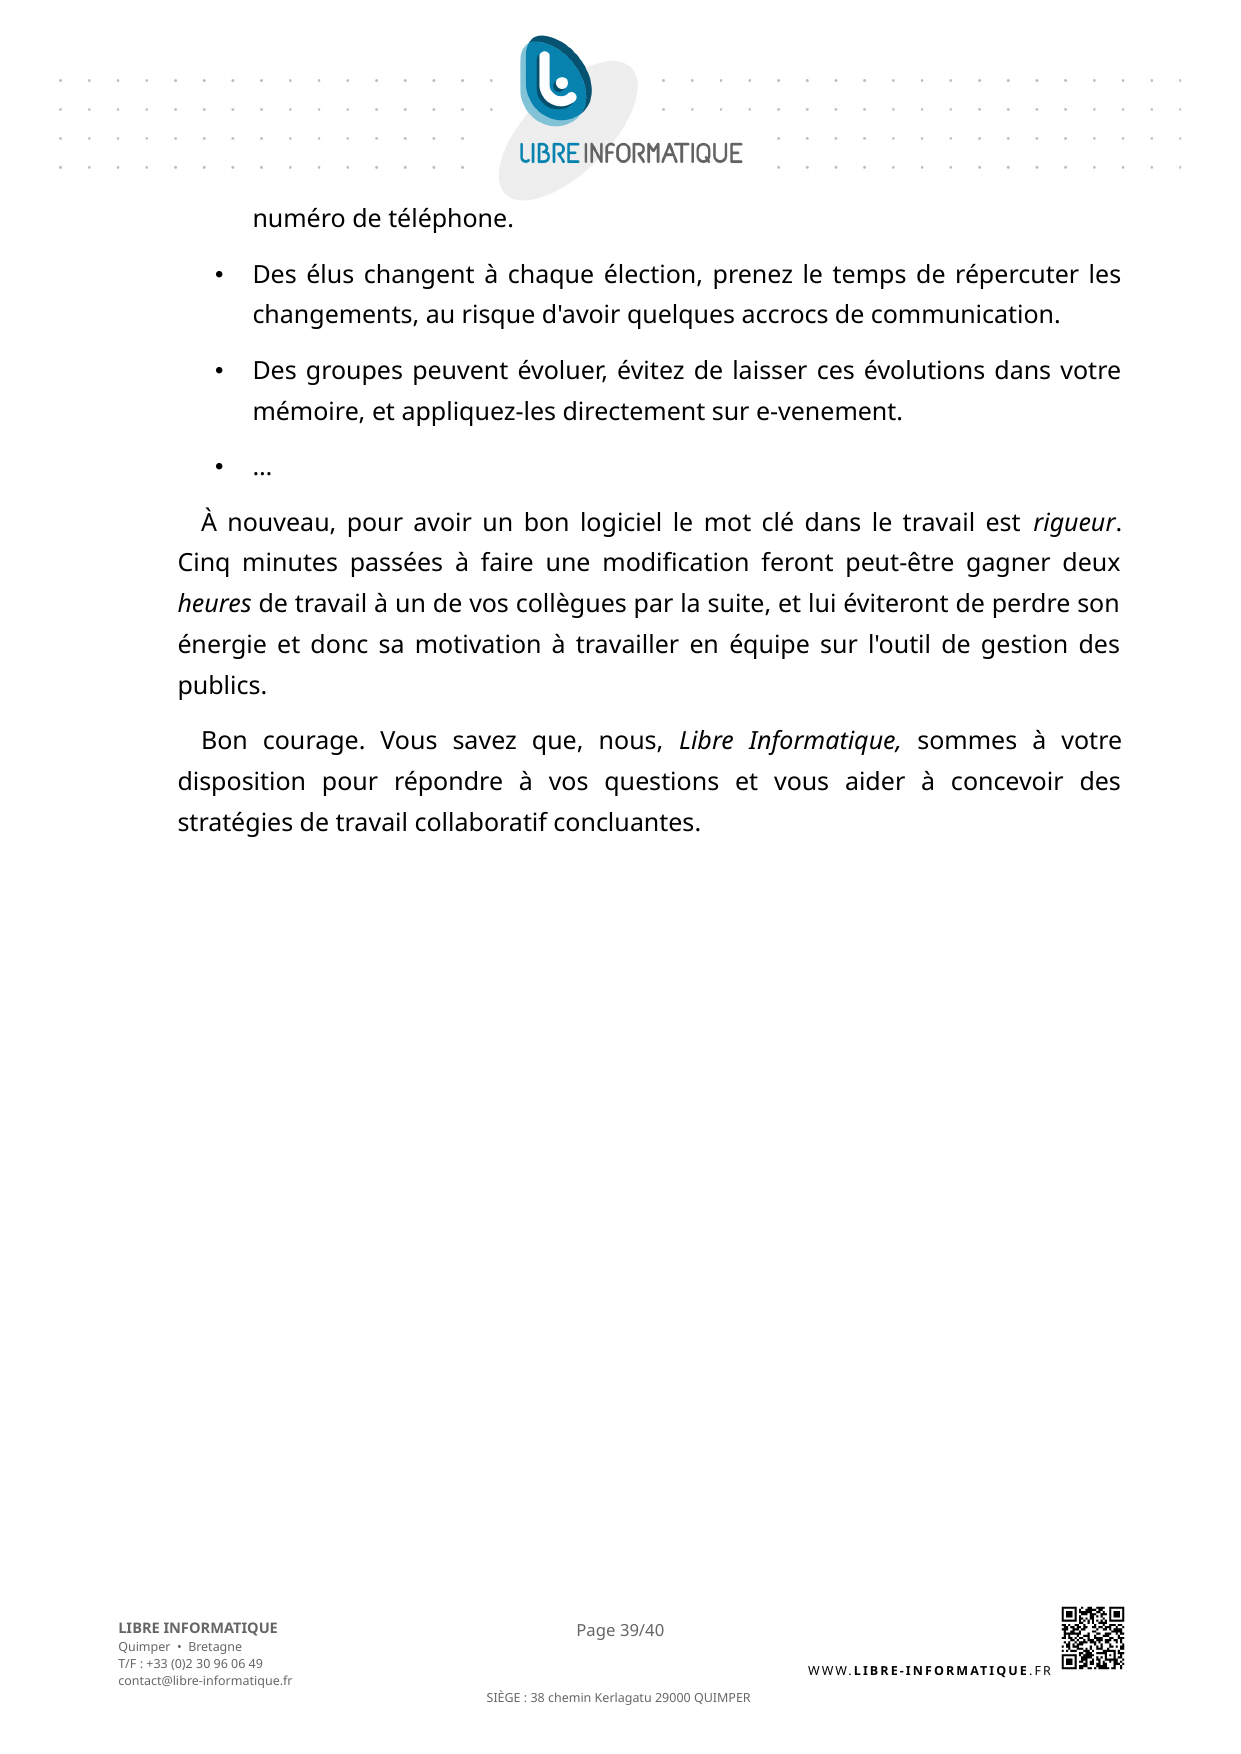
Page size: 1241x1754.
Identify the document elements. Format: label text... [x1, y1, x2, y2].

picture [557, 78, 567, 88]
picture [59, 35, 1182, 201]
list Des groupes peuvent évoluer, évitez de laisser ces évolutions dans votre mémoire, et appliquez-les directement sur e-venement. [215, 352, 1122, 427]
text Bon courage. Vous savez que, nous, Libre Informatique, sommes à votre disposition pour répondre à vos questions et vous aider à concevoir des stratégies de travail collaboratif concluantes. [177, 723, 1122, 839]
picture [1051, 1596, 1135, 1680]
list … [215, 449, 1122, 483]
picture [540, 52, 576, 106]
list Des élus changent à chaque élection, prenez le temps de répercuter les changements, au risque d'avoir quelques accrocs de communication. [215, 256, 1122, 331]
list numéro de téléphone. [215, 201, 1122, 235]
text À nouveau, pour avoir un bon logiciel le mot clé dans le travail est rigueur. Cinq minutes passées à faire une modification feront peut-être gagner deux heures de travail à un de vos collègues par la suite, et lui éviteront de perdre son énergie et donc sa motivation à travailler en équipe sur l'outil de gestion des publics. [177, 504, 1122, 702]
